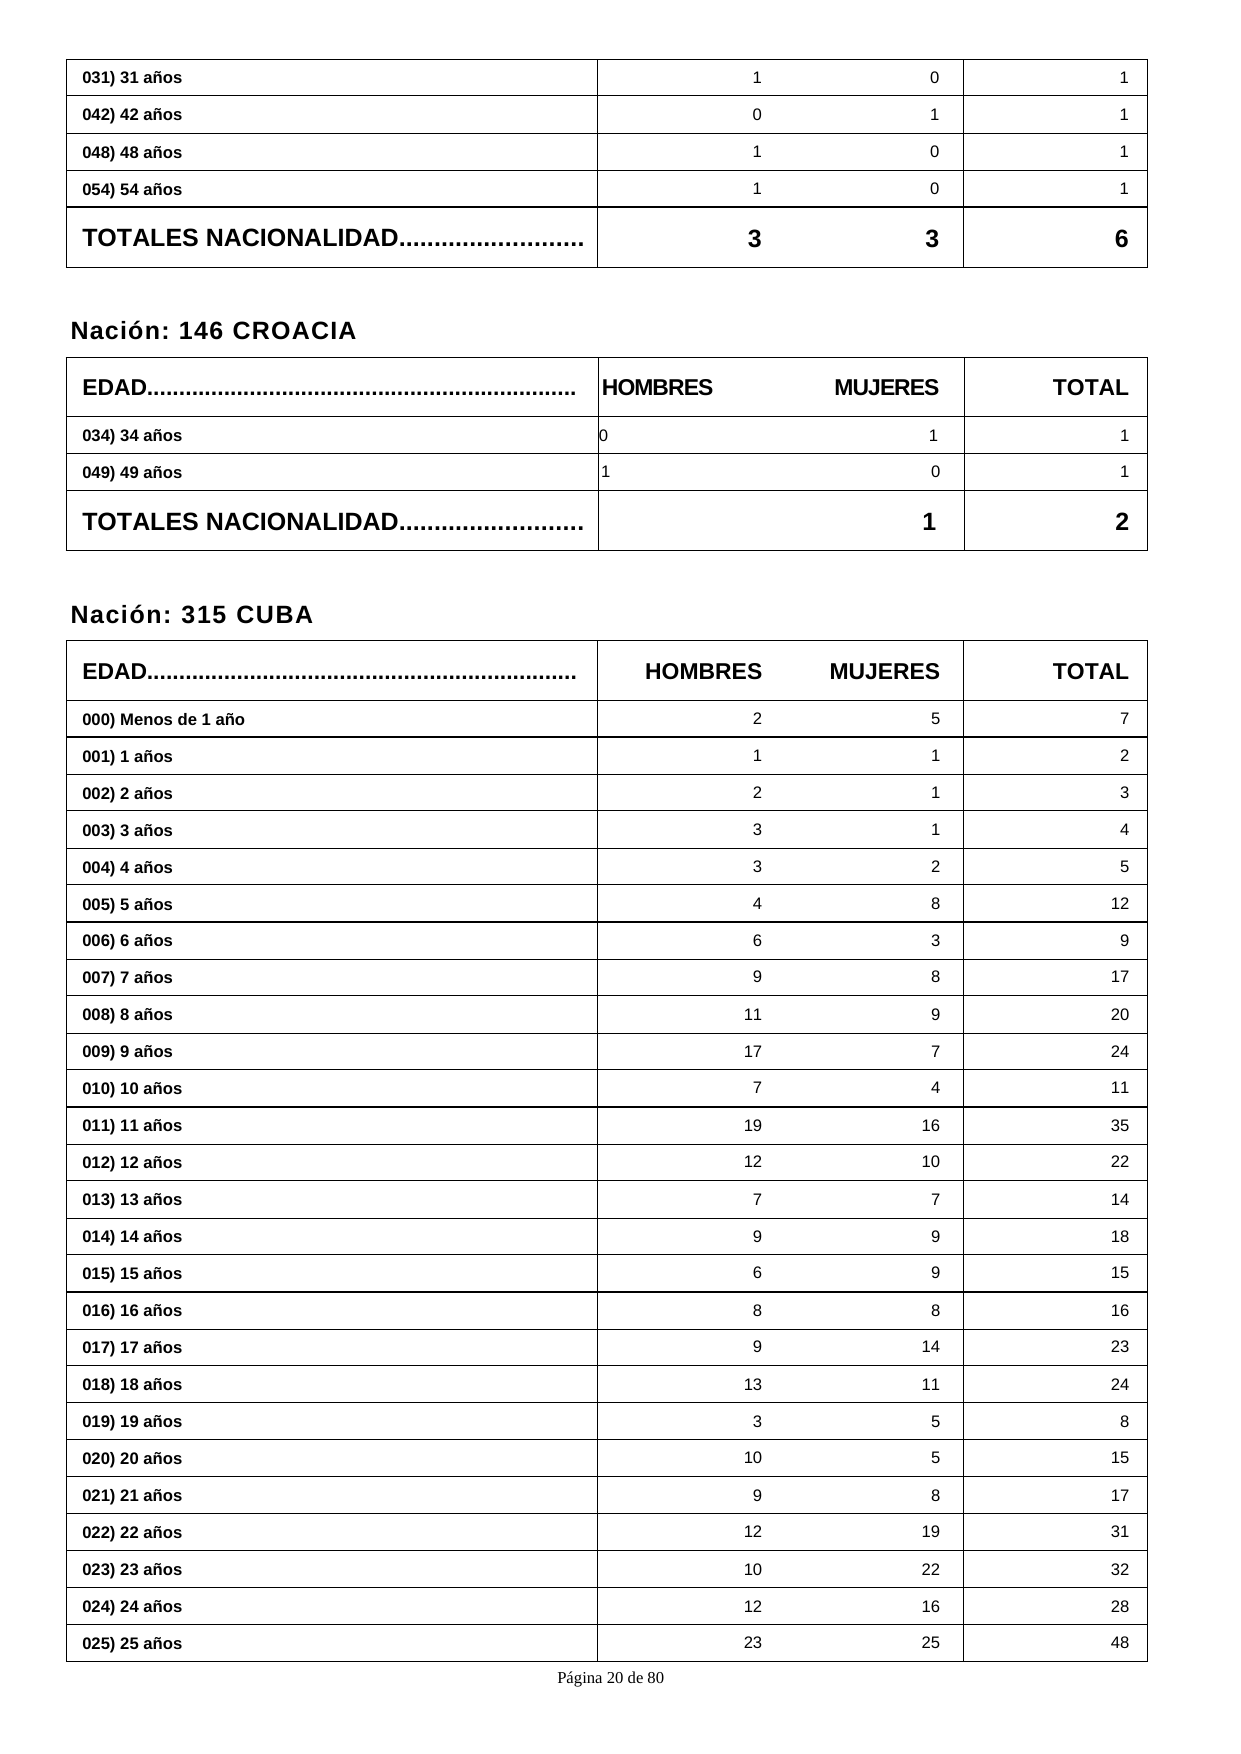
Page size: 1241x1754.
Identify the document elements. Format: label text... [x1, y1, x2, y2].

table_cell 2 [797, 849, 963, 884]
table_cell 6 [598, 923, 797, 958]
table_cell 25 [797, 1625, 963, 1661]
table_cell 1 [598, 738, 797, 773]
table_cell 2 [598, 701, 797, 736]
table_header EDAD [67, 358, 598, 416]
table_cell 9 [598, 1219, 797, 1254]
table_cell 1 [797, 775, 963, 810]
table_cell 3 [845, 208, 963, 267]
table_cell 3 [598, 1403, 797, 1439]
table_cell 0 [845, 171, 963, 206]
table_cell 1 0 [599, 454, 964, 490]
table_cell 3 [598, 208, 844, 267]
table_cell 048) 48 años [67, 134, 597, 169]
text Página 20 de 80 [70, 1669, 1151, 1688]
table_header HOMBRES [598, 641, 797, 700]
table_cell 28 [964, 1588, 1147, 1624]
table_cell 3 [598, 811, 797, 847]
table_cell 002) 2 años [67, 775, 597, 810]
table_cell 9 [797, 996, 963, 1032]
table_cell 24 [964, 1034, 1147, 1069]
table_cell 8 [598, 1293, 797, 1328]
text Nación: 146 CROACIA [70, 319, 1151, 345]
table_cell 9 [797, 1255, 963, 1291]
table_cell 015) 15 años [67, 1255, 597, 1291]
table_header TOTAL [964, 641, 1147, 700]
table_cell 12 [964, 885, 1147, 921]
table_cell 10 [598, 1551, 797, 1587]
table_cell 8 [797, 1293, 963, 1328]
table_header 0 [845, 60, 963, 95]
table_cell 1 [797, 811, 963, 847]
table_header 1 [964, 60, 1147, 95]
text Nación: 315 CUBA [70, 603, 1151, 629]
table_cell 054) 54 años [67, 171, 597, 206]
table_cell 10 [598, 1440, 797, 1476]
table_cell 2 [598, 775, 797, 810]
table_cell TOTALES NACIONALIDAD [67, 491, 598, 550]
table_cell 24 [964, 1366, 1147, 1402]
table_header 1 [598, 60, 844, 95]
table_cell 5 [797, 1403, 963, 1439]
table_cell 1 [964, 171, 1147, 206]
table_cell 8 [797, 885, 963, 921]
table_cell 004) 4 años [67, 849, 597, 884]
table_cell 6 [598, 1255, 797, 1291]
table_cell 1 [598, 171, 844, 206]
table_cell 7 [964, 701, 1147, 736]
table_cell 012) 12 años [67, 1145, 597, 1180]
table_cell 15 [964, 1440, 1147, 1476]
table_cell 4 [598, 885, 797, 921]
table_cell 31 [964, 1514, 1147, 1550]
table_cell 5 [797, 701, 963, 736]
table_cell 008) 8 años [67, 996, 597, 1032]
table_cell 14 [964, 1181, 1147, 1217]
table_header TOTAL [965, 358, 1147, 416]
table_cell 7 [797, 1034, 963, 1069]
table_cell 034) 34 años [67, 417, 598, 453]
table_cell 11 [964, 1070, 1147, 1106]
table_cell 23 [598, 1625, 797, 1661]
table_cell 014) 14 años [67, 1219, 597, 1254]
table_cell 8 [797, 1477, 963, 1513]
table_cell 0 [845, 134, 963, 169]
table_cell 8 [797, 960, 963, 995]
table_cell 10 [797, 1145, 963, 1180]
table_cell 0 [598, 96, 844, 132]
table_cell 9 [964, 923, 1147, 958]
table_cell 19 [598, 1108, 797, 1143]
table_cell 009) 9 años [67, 1034, 597, 1069]
table_cell 2 [964, 738, 1147, 773]
table_cell 3 [797, 923, 963, 958]
table_cell 019) 19 años [67, 1403, 597, 1439]
table_cell 001) 1 años [67, 738, 597, 773]
table_cell 022) 22 años [67, 1514, 597, 1550]
table_cell 042) 42 años [67, 96, 597, 132]
table_cell 18 [964, 1219, 1147, 1254]
table_cell 4 [797, 1070, 963, 1106]
table_cell 3 [964, 775, 1147, 810]
table_cell 17 [598, 1034, 797, 1069]
table_cell 19 [797, 1514, 963, 1550]
table_header 031) 31 años [67, 60, 597, 95]
table_cell 32 [964, 1551, 1147, 1587]
table_cell 003) 3 años [67, 811, 597, 847]
table_cell 018) 18 años [67, 1366, 597, 1402]
table_cell 3 [598, 849, 797, 884]
table_cell 7 [598, 1181, 797, 1217]
table_cell 5 [964, 849, 1147, 884]
table_cell 010) 10 años [67, 1070, 597, 1106]
table_cell 22 [964, 1145, 1147, 1180]
table_cell 6 [964, 208, 1147, 267]
table_cell 016) 16 años [67, 1293, 597, 1328]
table_cell 006) 6 años [67, 923, 597, 958]
table_cell 14 [797, 1330, 963, 1365]
table_cell 8 [964, 1403, 1147, 1439]
table_cell 16 [964, 1293, 1147, 1328]
table_cell 1 [965, 454, 1147, 490]
table_cell 12 [598, 1514, 797, 1550]
table_cell 049) 49 años [67, 454, 598, 490]
table_cell 17 [964, 1477, 1147, 1513]
table_cell 000) Menos de 1 año [67, 701, 597, 736]
table_cell 1 [845, 96, 963, 132]
table_cell 1 [964, 96, 1147, 132]
table_cell 12 [598, 1588, 797, 1624]
table_cell 4 [964, 811, 1147, 847]
table_cell 11 [598, 996, 797, 1032]
table_cell 017) 17 años [67, 1330, 597, 1365]
table_cell 011) 11 años [67, 1108, 597, 1143]
table_cell 1 [598, 134, 844, 169]
table_cell 9 [598, 1330, 797, 1365]
table_cell TOTALES NACIONALIDAD [67, 208, 597, 267]
table_cell 35 [964, 1108, 1147, 1143]
table_cell 12 [598, 1145, 797, 1180]
table_cell 20 [964, 996, 1147, 1032]
table_cell 1 [797, 738, 963, 773]
table_cell 013) 13 años [67, 1181, 597, 1217]
table_cell 16 [797, 1588, 963, 1624]
table_cell 11 [797, 1366, 963, 1402]
table_cell 23 [964, 1330, 1147, 1365]
table_cell 007) 7 años [67, 960, 597, 995]
table_cell 17 [964, 960, 1147, 995]
table_cell 16 [797, 1108, 963, 1143]
table_cell 020) 20 años [67, 1440, 597, 1476]
table_cell 22 [797, 1551, 963, 1587]
table_cell 5 [797, 1440, 963, 1476]
table_cell 9 [797, 1219, 963, 1254]
table_cell 7 [797, 1181, 963, 1217]
table_cell 1 1 [599, 491, 964, 550]
table_cell 024) 24 años [67, 1588, 597, 1624]
table_cell 023) 23 años [67, 1551, 597, 1587]
table_cell 025) 25 años [67, 1625, 597, 1661]
table_cell 0 1 [599, 417, 964, 453]
table_cell 15 [964, 1255, 1147, 1291]
table_cell 1 [964, 134, 1147, 169]
table_cell 005) 5 años [67, 885, 597, 921]
table_cell 2 [965, 491, 1147, 550]
table_header MUJERES [797, 641, 963, 700]
table_cell 021) 21 años [67, 1477, 597, 1513]
table_cell 1 [965, 417, 1147, 453]
table_cell 48 [964, 1625, 1147, 1661]
table_cell 9 [598, 1477, 797, 1513]
table_header HOMBRES MUJERES [599, 358, 964, 416]
table_cell 7 [598, 1070, 797, 1106]
table_cell 13 [598, 1366, 797, 1402]
table_cell 9 [598, 960, 797, 995]
table_header EDAD [67, 641, 597, 700]
